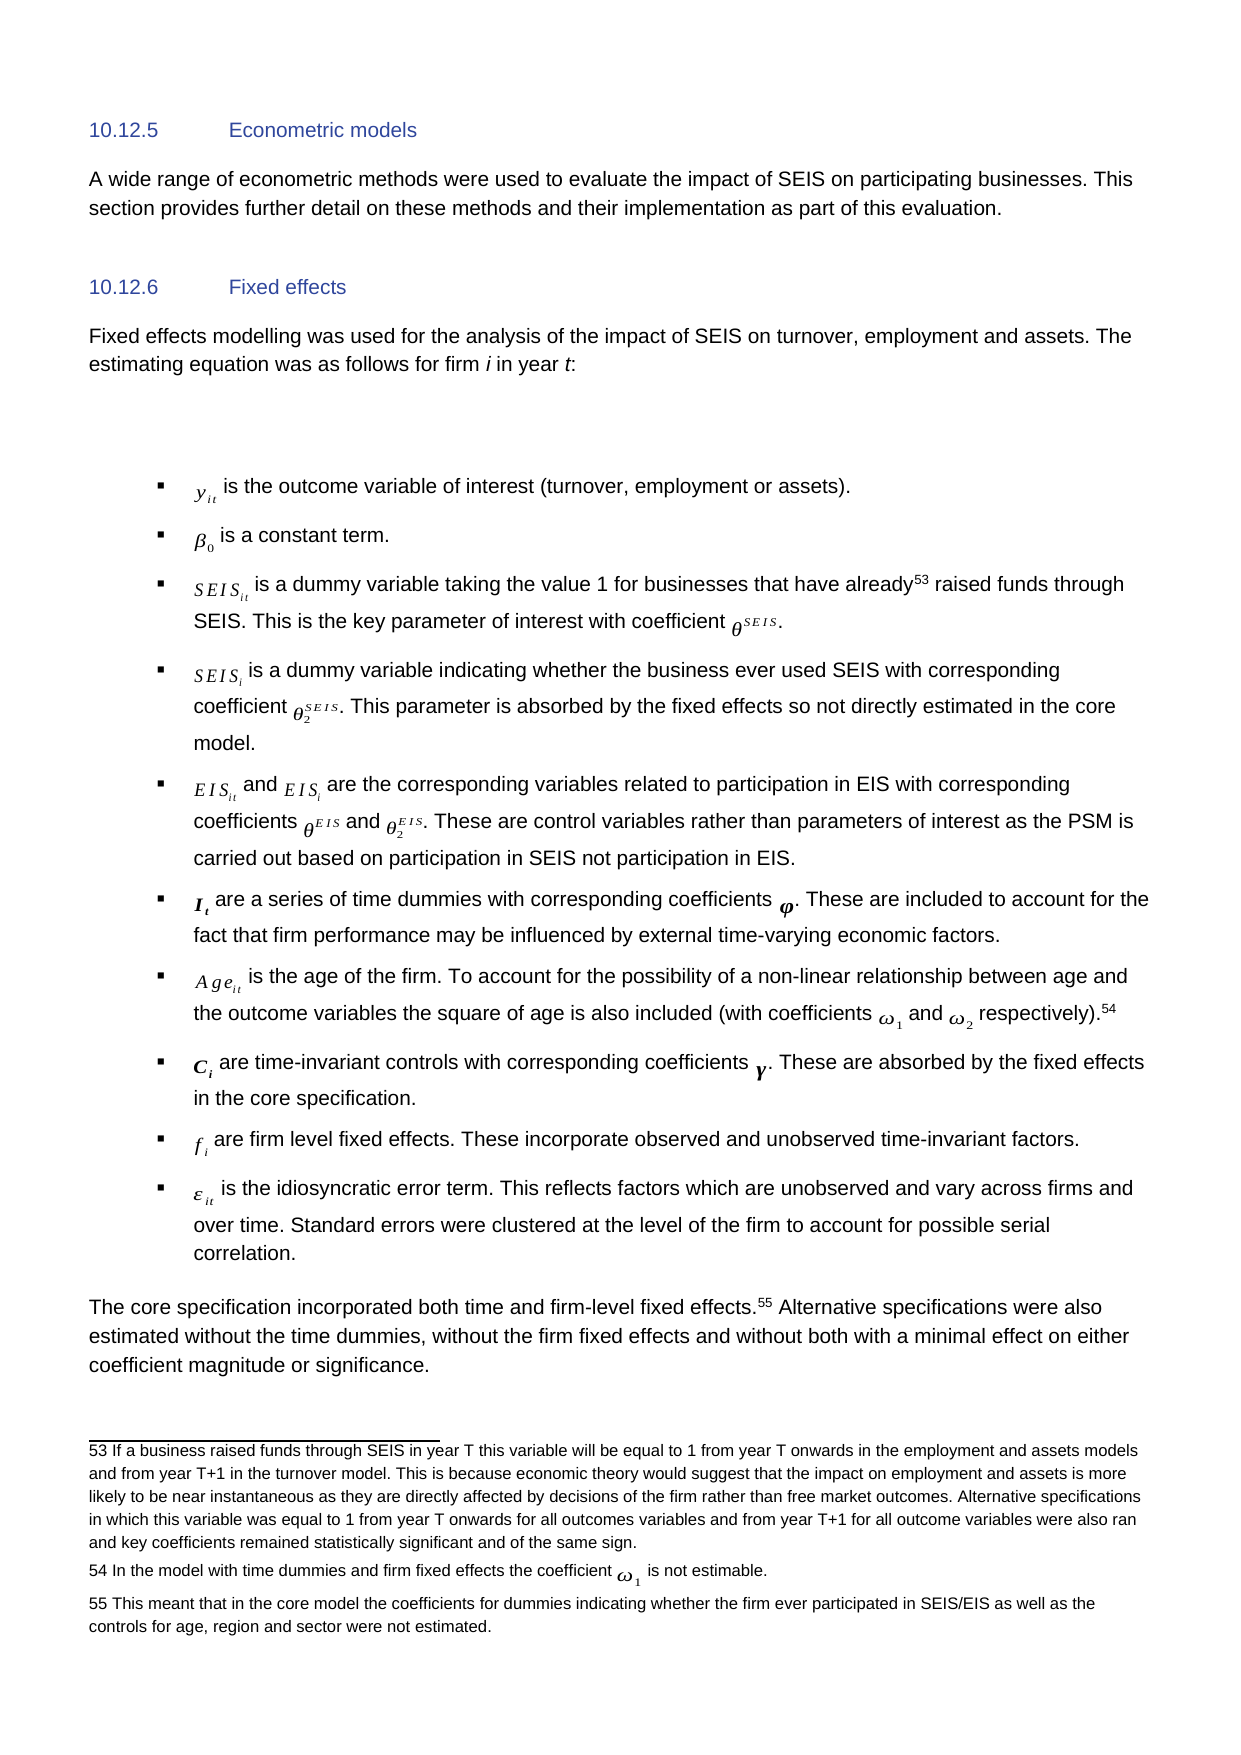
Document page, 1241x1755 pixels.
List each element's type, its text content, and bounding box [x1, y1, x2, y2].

list If a business raised funds through SEIS in year T this variable will be equal to 1 from year T onwards in the employment and assets models and from year T+1 in the turnover model. This is because economic theory would suggest that the impact on employment and assets is more likely to be near instantaneous as they are directly affected by decisions of the firm rather than free market outcomes. Alternative specifications in which this variable was equal to 1 from year T onwards for all outcomes variables and from year T+1 for all outcome variables were also ran and key coefficients remained statistically significant and of the same sign. [89, 1441, 1152, 1552]
list In the model with time dummies and firm fixed effects the coefficient is not estimable. [89, 1555, 1152, 1589]
list This meant that in the core model the coefficients for dummies indicating whether the firm ever participated in SEIS/EIS as well as the controls for age, region and sector were not estimated. [89, 1594, 1152, 1636]
list is the outcome variable of interest (turnover, employment or assets). [156, 474, 1152, 506]
list are a series of time dummies with corresponding coefficients . These are included to account for the fact that firm performance may be influenced by external time-varying economic factors. [156, 887, 1152, 947]
list is a dummy variable indicating whether the business ever used SEIS with corresponding coefficient . This parameter is absorbed by the fixed effects so not directly estimated in the core model. [156, 658, 1152, 755]
list is the idiosyncratic error term. This reflects factors which are unobserved and vary across firms and over time. Standard errors were clustered at the level of the firm to account for possible serial correlation. [156, 1176, 1152, 1265]
subtitle Econometric models [89, 118, 1152, 142]
subtitle Fixed effects [89, 274, 1152, 298]
list are time-invariant controls with corresponding coefficients . These are absorbed by the fixed effects in the core specification. [156, 1049, 1152, 1110]
list is a constant term. [156, 523, 1152, 555]
list The core specification incorporated both time and firm-level fixed effects. Alternative specifications were also estimated without the time dummies, without the firm fixed effects and without both with a minimal effect on either coefficient magnitude or significance. [89, 1295, 1152, 1376]
list Fixed effects modelling was used for the analysis of the impact of SEIS on turnover, employment and assets. The estimating equation was as follows for firm i in year t: [89, 323, 1152, 376]
list and are the corresponding variables related to participation in EIS with corresponding coefficients and . These are control variables rather than parameters of interest as the PSM is carried out based on participation in SEIS not participation in EIS. [156, 772, 1152, 869]
list is a dummy variable taking the value 1 for businesses that have already raised funds through SEIS. This is the key parameter of interest with coefficient . [156, 572, 1152, 641]
list are firm level fixed effects. These incorporate observed and unobserved time-invariant factors. [156, 1127, 1152, 1159]
list A wide range of econometric methods were used to evaluate the impact of SEIS on participating businesses. This section provides further detail on these methods and their implementation as part of this evaluation. [89, 167, 1152, 220]
list is the age of the firm. To account for the possibility of a non-linear relationship between age and the outcome variables the square of age is also included (with coefficients and respectively). [156, 964, 1152, 1032]
